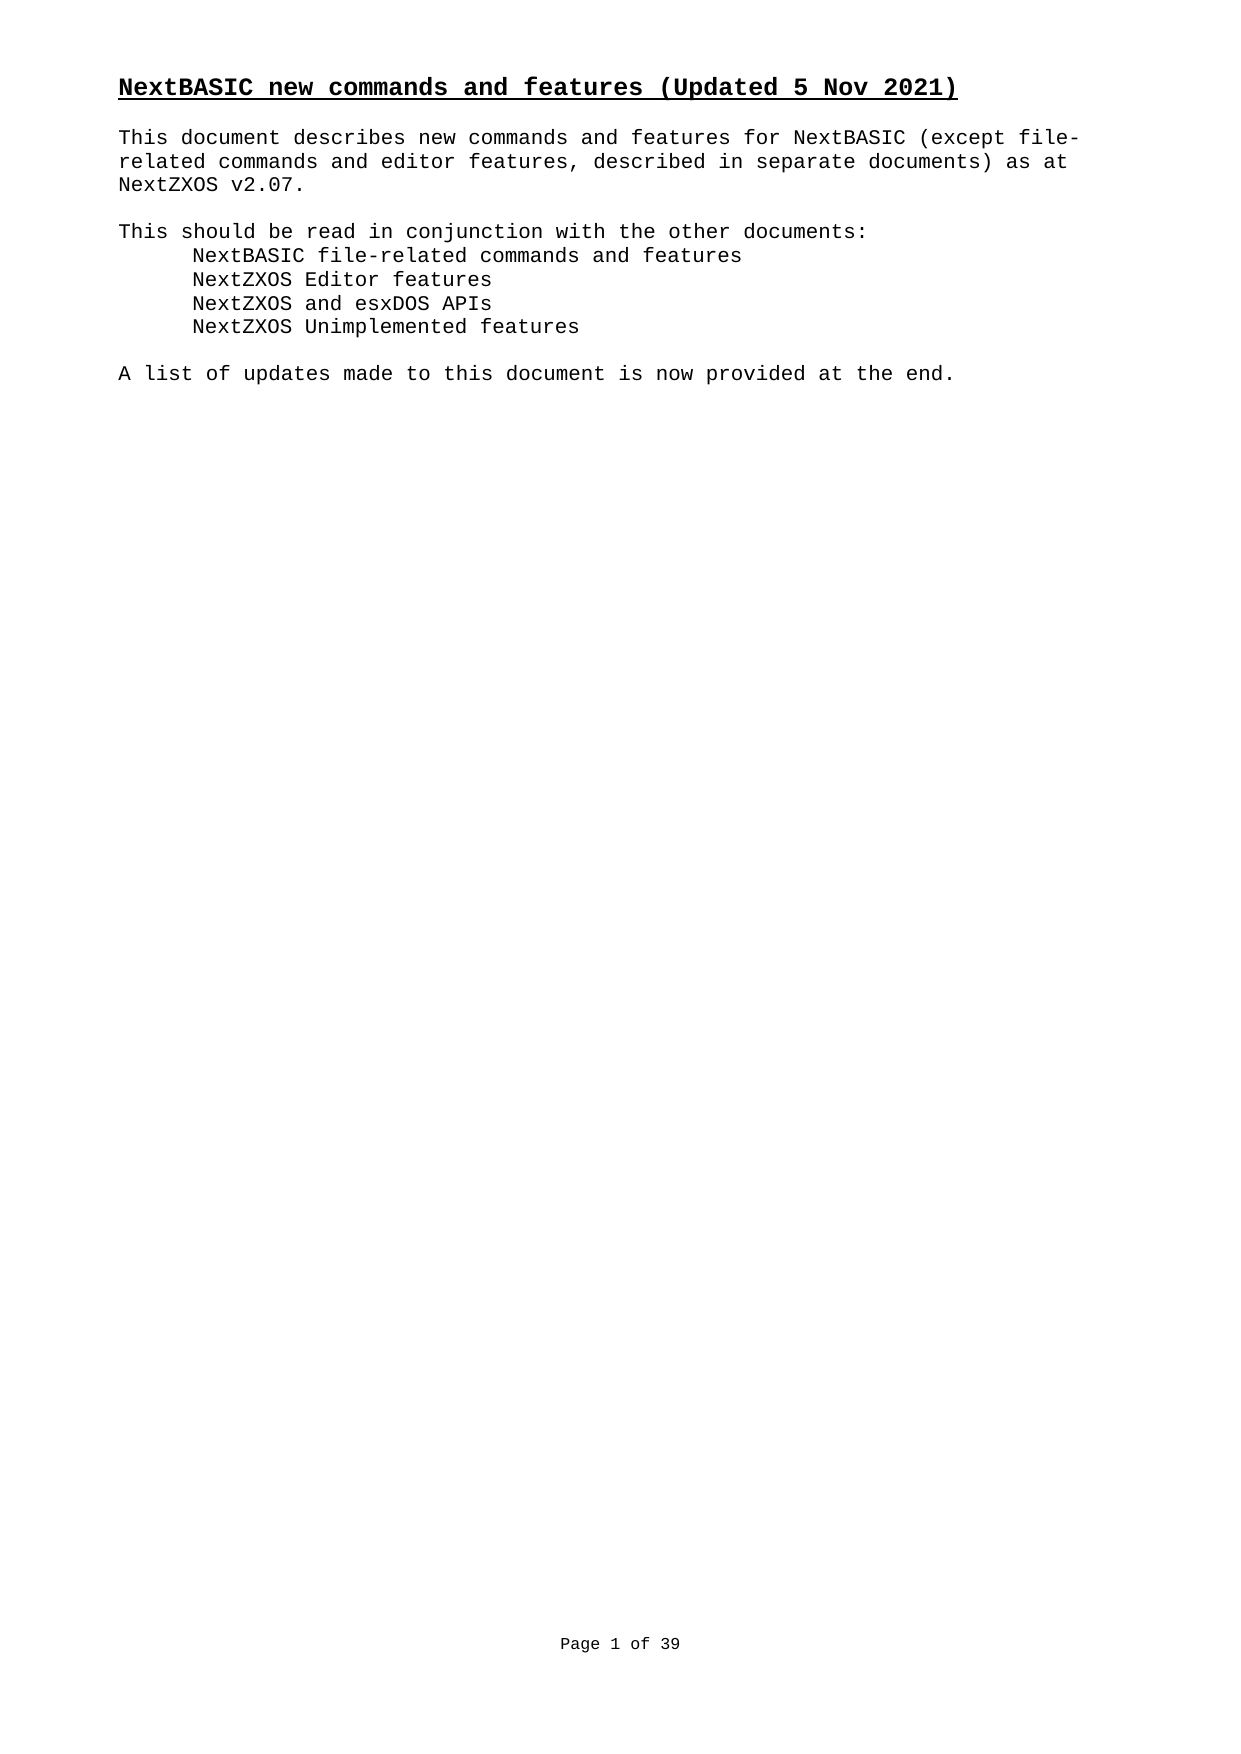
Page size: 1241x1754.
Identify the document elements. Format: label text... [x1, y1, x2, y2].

text NextZXOS Unimplemented features [118, 316, 1122, 340]
text NextZXOS and esxDOS APIs [118, 292, 1122, 316]
text This should be read in conjunction with the other documents: [118, 222, 1122, 245]
text This document describes new commands and features for NextBASIC (except file-related commands and editor features, described in separate documents) as at NextZXOS v2.07. [118, 127, 1122, 198]
text NextZXOS Editor features [118, 269, 1122, 292]
text NextBASIC file-related commands and features [118, 245, 1122, 269]
text NextBASIC new commands and features (Updated 5 Nov 2021) [118, 75, 1122, 103]
text A list of updates made to this document is now provided at the end. [118, 363, 1122, 387]
